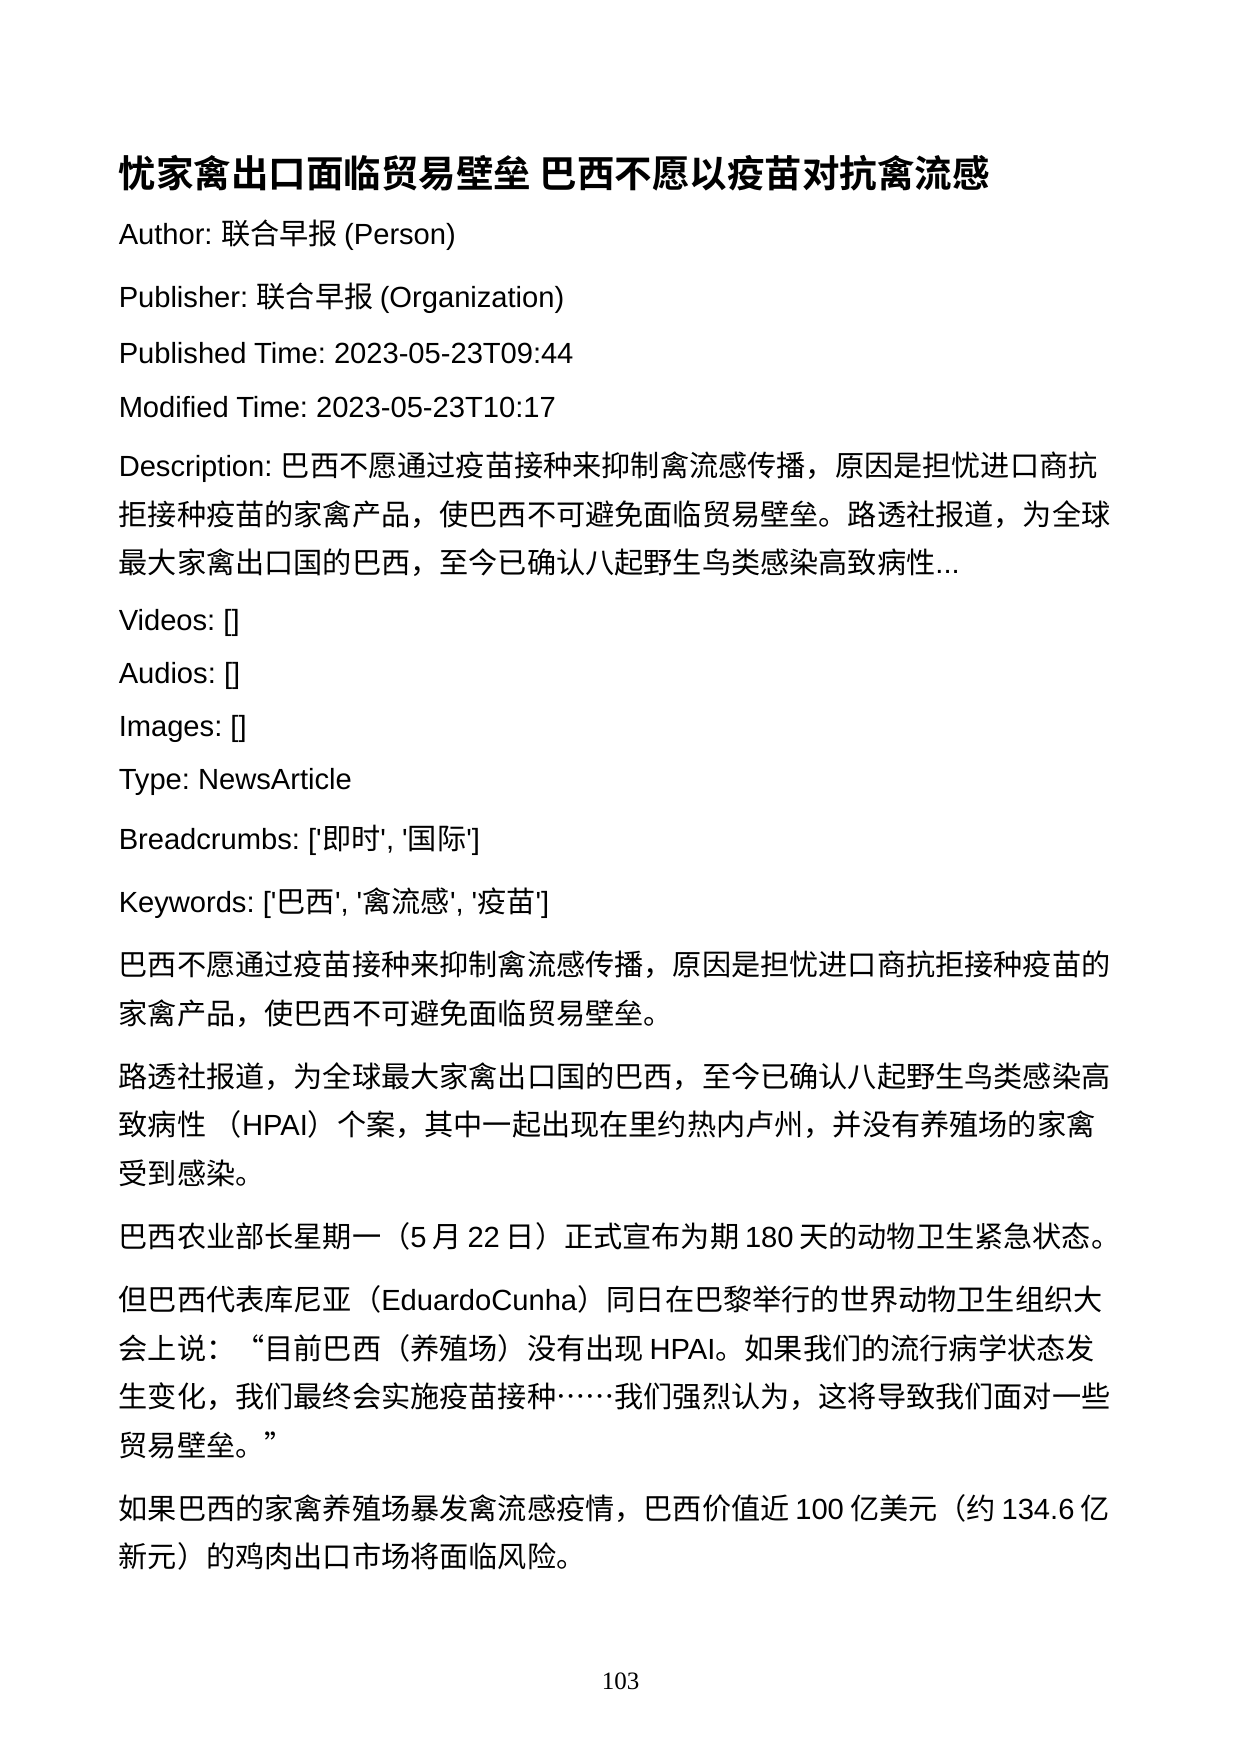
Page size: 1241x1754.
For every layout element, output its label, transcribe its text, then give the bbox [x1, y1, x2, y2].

text Modified Time: 2023-05-23T10:17 [118, 390, 1122, 423]
text Images: [] [118, 709, 1122, 743]
text Publisher: 联合早报 (Organization) [118, 273, 1122, 316]
text 但巴西代表库尼亚（EduardoCunha）同日在巴黎举行的世界动物卫生组织大会上说：“目前巴西（养殖场）没有出现HPAI。如果我们的流行病学状态发生变化，我们最终会实施疫苗接种……我们强烈认为，这将导致我们面对一些贸易壁垒。” [118, 1277, 1122, 1465]
text 巴西不愿通过疫苗接种来抑制禽流感传播，原因是担忧进口商抗拒接种疫苗的家禽产品，使巴西不可避免面临贸易壁垒。 [118, 942, 1122, 1033]
text 如果巴西的家禽养殖场暴发禽流感疫情，巴西价值近100亿美元（约134.6亿新元）的鸡肉出口市场将面临风险。 [118, 1486, 1122, 1576]
text Audios: [] [118, 656, 1122, 690]
text Keywords: ['巴西', '禽流感', '疫苗'] [118, 879, 1122, 921]
text 巴西农业部长星期一（5月22日）正式宣布为期180天的动物卫生紧急状态。 [118, 1214, 1122, 1256]
subtitle 忧家禽出口面临贸易壁垒 巴西不愿以疫苗对抗禽流感 [118, 143, 1122, 198]
text Description: 巴西不愿通过疫苗接种来抑制禽流感传播，原因是担忧进口商抗拒接种疫苗的家禽产品，使巴西不可避免面临贸易壁垒。路透社报道，为全球最大家禽出口国的巴西，至今已确认八起野生鸟类感染高致病性... [118, 443, 1122, 582]
text Videos: [] [118, 603, 1122, 637]
text Author: 联合早报 (Person) [118, 210, 1122, 253]
text Breadcrumbs: ['即时', '国际'] [118, 816, 1122, 858]
text Type: NewsArticle [118, 762, 1122, 796]
text 路透社报道，为全球最大家禽出口国的巴西，至今已确认八起野生鸟类感染高致病性 （HPAI）个案，其中一起出现在里约热内卢州，并没有养殖场的家禽受到感染。 [118, 1053, 1122, 1193]
text Published Time: 2023-05-23T09:44 [118, 337, 1122, 370]
